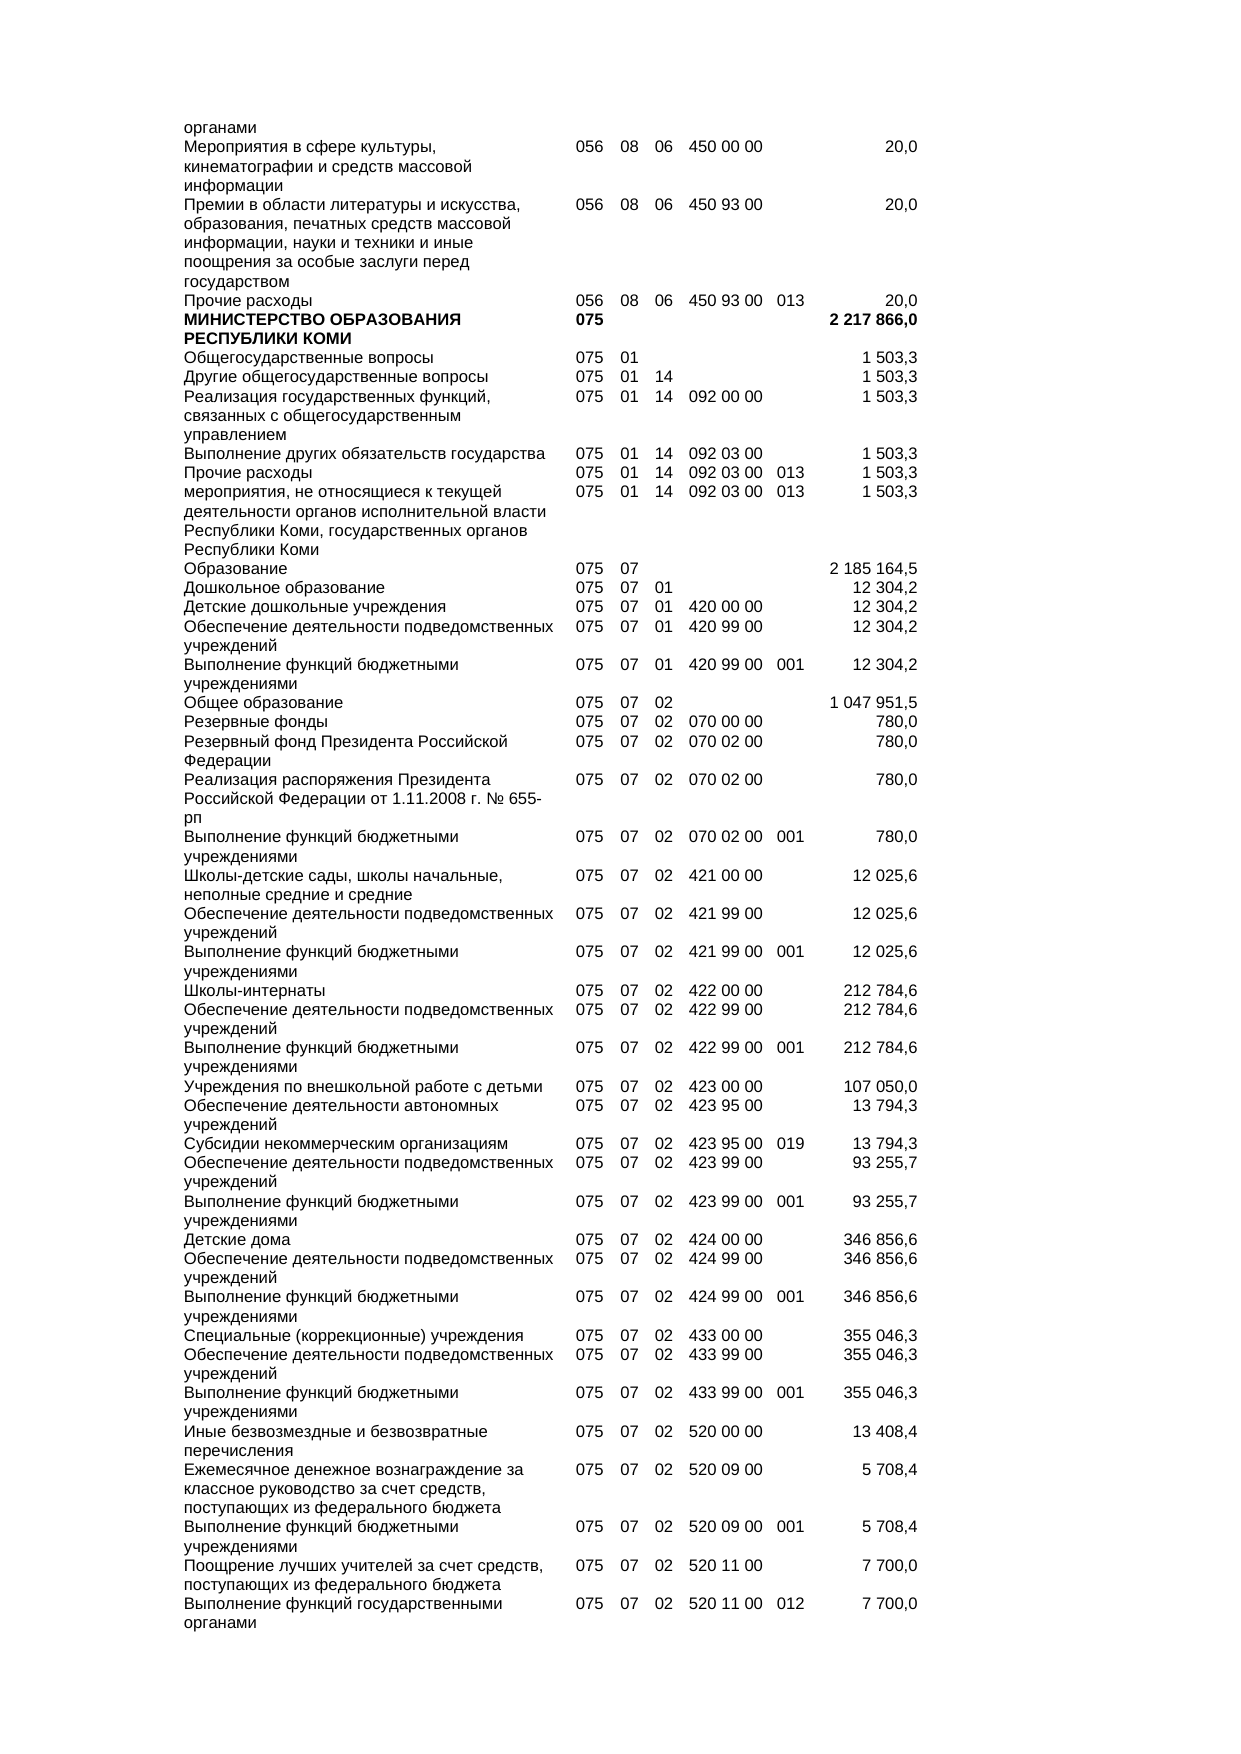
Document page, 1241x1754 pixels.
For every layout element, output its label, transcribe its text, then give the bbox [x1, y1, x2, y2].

table_cell [770, 310, 811, 348]
table_cell 424 99 00 [681, 1249, 770, 1287]
table_cell 070 02 00 [681, 770, 770, 827]
table_cell [770, 195, 811, 291]
table_cell 075 [566, 770, 613, 827]
table_cell 2 217 866,0 [811, 310, 923, 348]
table_cell 07 [613, 1383, 646, 1421]
table_cell 02 [646, 1287, 681, 1326]
table_cell Выполнение функций бюджетными учреждениями [178, 827, 566, 866]
table_cell 092 03 00 [681, 482, 770, 559]
table_cell [923, 1383, 946, 1421]
table_cell 1 503,3 [811, 444, 923, 463]
table_cell 421 99 00 [681, 904, 770, 942]
table_cell [770, 616, 811, 655]
table_cell Выполнение функций бюджетными учреждениями [178, 655, 566, 693]
table_cell [923, 578, 946, 597]
table_cell 075 [566, 1038, 613, 1076]
table_cell 07 [613, 1076, 646, 1096]
table_cell 433 00 00 [681, 1326, 770, 1345]
table_cell 075 [566, 444, 613, 463]
table_cell [681, 693, 770, 712]
table_cell 01 [646, 616, 681, 655]
table_cell 02 [646, 1249, 681, 1287]
table_cell 06 [646, 291, 681, 310]
table_cell [770, 1556, 811, 1594]
table_cell [923, 386, 946, 444]
table_cell 01 [646, 655, 681, 693]
table_cell 07 [613, 1096, 646, 1134]
table_cell [770, 904, 811, 942]
table_cell 14 [646, 444, 681, 463]
table_cell [770, 386, 811, 444]
table_cell 075 [566, 942, 613, 981]
table_cell [923, 1230, 946, 1249]
table_cell Другие общегосударственные вопросы [178, 367, 566, 386]
table_cell [923, 981, 946, 1000]
table_cell 433 99 00 [681, 1383, 770, 1421]
table_cell [770, 1345, 811, 1383]
table_cell 075 [566, 1096, 613, 1134]
table_cell 420 00 00 [681, 597, 770, 616]
table_cell 056 [566, 195, 613, 291]
table_cell 355 046,3 [811, 1326, 923, 1345]
table_cell 012 [770, 1594, 811, 1632]
table_cell [923, 1096, 946, 1134]
table_cell [923, 195, 946, 291]
table_cell [923, 1556, 946, 1594]
table_cell Школы-интернаты [178, 981, 566, 1000]
table_cell [923, 463, 946, 482]
table_cell Обеспечение деятельности подведомственных учреждений [178, 1345, 566, 1383]
table_cell 08 [613, 291, 646, 310]
table_cell 02 [646, 693, 681, 712]
table_cell 422 00 00 [681, 981, 770, 1000]
table_cell 01 [613, 444, 646, 463]
table_cell 346 856,6 [811, 1230, 923, 1249]
table_cell 07 [613, 655, 646, 693]
table_cell 075 [566, 712, 613, 731]
table_cell [923, 693, 946, 712]
table_cell Иные безвозмездные и безвозвратные перечисления [178, 1421, 566, 1460]
table_cell 07 [613, 1556, 646, 1594]
table_cell [923, 1191, 946, 1230]
table_cell 001 [770, 1191, 811, 1230]
table_cell 075 [566, 1191, 613, 1230]
table_cell [681, 367, 770, 386]
table_cell 14 [646, 367, 681, 386]
table_cell 07 [613, 731, 646, 770]
table_cell [770, 1460, 811, 1517]
table_cell [770, 1326, 811, 1345]
table_cell [770, 1000, 811, 1038]
table_cell [681, 118, 770, 137]
table_cell 075 [566, 1556, 613, 1594]
table_cell 013 [770, 463, 811, 482]
table_cell 02 [646, 1191, 681, 1230]
table_cell Обеспечение деятельности подведомственных учреждений [178, 616, 566, 655]
table_cell 12 025,6 [811, 942, 923, 981]
table_cell 12 304,2 [811, 616, 923, 655]
table_cell 12 304,2 [811, 578, 923, 597]
table_cell 02 [646, 731, 681, 770]
table_cell [923, 1345, 946, 1383]
table_cell [923, 291, 946, 310]
table_cell 075 [566, 1230, 613, 1249]
table_cell 07 [613, 1460, 646, 1517]
table_cell Обеспечение деятельности подведомственных учреждений [178, 1000, 566, 1038]
table_cell Детские дошкольные учреждения [178, 597, 566, 616]
table_cell 001 [770, 1517, 811, 1556]
table_cell 13 794,3 [811, 1134, 923, 1153]
table_cell 02 [646, 1134, 681, 1153]
table_cell Выполнение функций бюджетными учреждениями [178, 1517, 566, 1556]
table_cell [613, 310, 646, 348]
table_cell 02 [646, 1038, 681, 1076]
table_cell [923, 597, 946, 616]
table_cell [681, 578, 770, 597]
table_cell 421 99 00 [681, 942, 770, 981]
table_cell 107 050,0 [811, 1076, 923, 1096]
table_cell 20,0 [811, 291, 923, 310]
table_cell 355 046,3 [811, 1383, 923, 1421]
table_cell 450 93 00 [681, 291, 770, 310]
table_cell 07 [613, 1287, 646, 1326]
table_cell Прочие расходы [178, 291, 566, 310]
table_cell [923, 1076, 946, 1096]
table_cell 422 99 00 [681, 1038, 770, 1076]
table_cell 075 [566, 1153, 613, 1191]
table_cell Обеспечение деятельности автономных учреждений [178, 1096, 566, 1134]
table_cell Специальные (коррекционные) учреждения [178, 1326, 566, 1345]
table_cell Обеспечение деятельности подведомственных учреждений [178, 1153, 566, 1191]
table_cell [646, 559, 681, 578]
table_cell 01 [613, 348, 646, 367]
table_cell 212 784,6 [811, 1000, 923, 1038]
table_cell 013 [770, 482, 811, 559]
table_cell 075 [566, 386, 613, 444]
table_cell 93 255,7 [811, 1191, 923, 1230]
table_cell 12 304,2 [811, 597, 923, 616]
table_cell [770, 1153, 811, 1191]
table_cell [923, 1134, 946, 1153]
table_cell 5 708,4 [811, 1460, 923, 1517]
table_cell 450 93 00 [681, 195, 770, 291]
table_cell [770, 1076, 811, 1096]
table_cell 02 [646, 942, 681, 981]
table_cell 07 [613, 1249, 646, 1287]
table_cell [770, 1230, 811, 1249]
table_cell 075 [566, 1517, 613, 1556]
table_cell 075 [566, 1000, 613, 1038]
table_cell 075 [566, 827, 613, 866]
table_cell [923, 1000, 946, 1038]
table_cell [770, 137, 811, 195]
table_cell 075 [566, 559, 613, 578]
table_cell 07 [613, 1134, 646, 1153]
table_cell [923, 310, 946, 348]
table_cell 07 [613, 693, 646, 712]
table_cell 1 503,3 [811, 463, 923, 482]
table_cell 001 [770, 942, 811, 981]
table_cell [923, 559, 946, 578]
table_cell 092 00 00 [681, 386, 770, 444]
table_cell 07 [613, 1326, 646, 1345]
table_cell 423 99 00 [681, 1153, 770, 1191]
table_cell [923, 1038, 946, 1076]
table_cell 075 [566, 1076, 613, 1096]
table_cell [923, 348, 946, 367]
table_cell [923, 1517, 946, 1556]
table_cell 01 [613, 367, 646, 386]
table_cell 02 [646, 1594, 681, 1632]
table_cell Общегосударственные вопросы [178, 348, 566, 367]
table_cell [770, 770, 811, 827]
table_cell 07 [613, 866, 646, 904]
table_cell [770, 367, 811, 386]
table_cell [770, 597, 811, 616]
table_cell [923, 1421, 946, 1460]
table_cell 01 [613, 482, 646, 559]
table_cell Субсидии некоммерческим организациям [178, 1134, 566, 1153]
table_cell 424 00 00 [681, 1230, 770, 1249]
table_cell 780,0 [811, 827, 923, 866]
table_cell 212 784,6 [811, 1038, 923, 1076]
table_cell МИНИСТЕРСТВО ОБРАЗОВАНИЯ РЕСПУБЛИКИ КОМИ [178, 310, 566, 348]
table_cell 420 99 00 [681, 655, 770, 693]
table_cell 7 700,0 [811, 1594, 923, 1632]
table_cell 346 856,6 [811, 1249, 923, 1287]
table_cell 780,0 [811, 770, 923, 827]
table_cell 02 [646, 770, 681, 827]
table_cell 423 00 00 [681, 1076, 770, 1096]
table_cell Образование [178, 559, 566, 578]
table_cell 001 [770, 1038, 811, 1076]
table_cell 1 503,3 [811, 386, 923, 444]
table_cell 423 95 00 [681, 1134, 770, 1153]
table_cell 12 025,6 [811, 866, 923, 904]
table_cell 07 [613, 1594, 646, 1632]
table_cell [770, 559, 811, 578]
table_cell 075 [566, 1134, 613, 1153]
table_cell 420 99 00 [681, 616, 770, 655]
table_cell мероприятия, не относящиеся к текущей деятельности органов исполнительной власти Республики Коми, государственных органов Республики Коми [178, 482, 566, 559]
table_cell [770, 1249, 811, 1287]
table_cell 075 [566, 310, 613, 348]
table_cell Реализация распоряжения Президента Российской Федерации от 1.11.2008 г. № 655-рп [178, 770, 566, 827]
table_cell 02 [646, 904, 681, 942]
table_cell 07 [613, 1421, 646, 1460]
table_cell органами [178, 118, 566, 137]
table_cell [811, 118, 923, 137]
table_cell 075 [566, 1594, 613, 1632]
table_cell 421 00 00 [681, 866, 770, 904]
table_cell 14 [646, 386, 681, 444]
table_cell Детские дома [178, 1230, 566, 1249]
table_cell 070 02 00 [681, 731, 770, 770]
table_cell 001 [770, 1383, 811, 1421]
table_cell 07 [613, 1191, 646, 1230]
table_cell 02 [646, 1383, 681, 1421]
table_cell [923, 367, 946, 386]
table_cell 07 [613, 770, 646, 827]
table_cell [770, 981, 811, 1000]
table_cell 08 [613, 137, 646, 195]
table_cell 075 [566, 981, 613, 1000]
table_cell [770, 118, 811, 137]
table_cell [923, 1326, 946, 1345]
table_cell [770, 866, 811, 904]
table_cell 02 [646, 1230, 681, 1249]
table_cell [923, 137, 946, 195]
table_cell [923, 1460, 946, 1517]
table_cell 075 [566, 616, 613, 655]
table_cell 423 99 00 [681, 1191, 770, 1230]
table_cell 075 [566, 348, 613, 367]
table_cell [770, 348, 811, 367]
table_cell 07 [613, 981, 646, 1000]
table_cell [923, 731, 946, 770]
table_cell 092 03 00 [681, 444, 770, 463]
table_cell [923, 1287, 946, 1326]
table_cell 212 784,6 [811, 981, 923, 1000]
table_cell 14 [646, 482, 681, 559]
table_cell 070 02 00 [681, 827, 770, 866]
table_cell Общее образование [178, 693, 566, 712]
table_cell [923, 1594, 946, 1632]
table_cell 93 255,7 [811, 1153, 923, 1191]
table_cell 075 [566, 463, 613, 482]
table_cell 001 [770, 827, 811, 866]
table_cell 02 [646, 1076, 681, 1096]
table_cell Выполнение функций бюджетными учреждениями [178, 1038, 566, 1076]
table_cell [566, 118, 613, 137]
table_cell 01 [646, 597, 681, 616]
table_cell 423 95 00 [681, 1096, 770, 1134]
table_cell 013 [770, 291, 811, 310]
table_cell 075 [566, 1460, 613, 1517]
table_cell [770, 693, 811, 712]
table_cell Выполнение функций государственными органами [178, 1594, 566, 1632]
table_cell Школы-детские сады, школы начальные, неполные средние и средние [178, 866, 566, 904]
table_cell 075 [566, 655, 613, 693]
table_cell 06 [646, 195, 681, 291]
table_cell 07 [613, 904, 646, 942]
table_cell [646, 310, 681, 348]
table_cell 5 708,4 [811, 1517, 923, 1556]
table_cell 520 00 00 [681, 1421, 770, 1460]
table_cell 20,0 [811, 195, 923, 291]
table_cell Выполнение функций бюджетными учреждениями [178, 1191, 566, 1230]
table_cell [646, 118, 681, 137]
table_cell 056 [566, 137, 613, 195]
table_cell 07 [613, 1517, 646, 1556]
table_cell [770, 1421, 811, 1460]
table_cell 12 304,2 [811, 655, 923, 693]
table_cell 433 99 00 [681, 1345, 770, 1383]
table_cell 075 [566, 367, 613, 386]
table_cell [923, 904, 946, 942]
table_cell 1 503,3 [811, 348, 923, 367]
table_cell 075 [566, 693, 613, 712]
table_cell 13 794,3 [811, 1096, 923, 1134]
table_cell [923, 1153, 946, 1191]
table_cell 2 185 164,5 [811, 559, 923, 578]
table_cell 075 [566, 1421, 613, 1460]
table_cell 01 [613, 463, 646, 482]
table_cell 02 [646, 1000, 681, 1038]
table_cell Выполнение функций бюджетными учреждениями [178, 942, 566, 981]
table_cell 075 [566, 578, 613, 597]
table_cell Выполнение функций бюджетными учреждениями [178, 1287, 566, 1326]
table_cell [923, 118, 946, 137]
table_cell [770, 578, 811, 597]
table_cell 07 [613, 578, 646, 597]
table_cell 01 [613, 386, 646, 444]
table_cell 075 [566, 731, 613, 770]
table_cell 001 [770, 1287, 811, 1326]
table_cell [646, 348, 681, 367]
table_cell Учреждения по внешкольной работе с детьми [178, 1076, 566, 1096]
table_cell 092 03 00 [681, 463, 770, 482]
table_cell [923, 616, 946, 655]
table_cell 13 408,4 [811, 1421, 923, 1460]
table_cell 01 [646, 578, 681, 597]
table_cell Ежемесячное денежное вознаграждение за классное руководство за счет средств, поступающих из федерального бюджета [178, 1460, 566, 1517]
table_cell Премии в области литературы и искусства, образования, печатных средств массовой информации, науки и техники и иные поощрения за особые заслуги перед государством [178, 195, 566, 291]
table_cell 1 503,3 [811, 482, 923, 559]
table_cell [770, 1096, 811, 1134]
table_cell 7 700,0 [811, 1556, 923, 1594]
table_cell 520 09 00 [681, 1460, 770, 1517]
table_cell Обеспечение деятельности подведомственных учреждений [178, 1249, 566, 1287]
table_cell 424 99 00 [681, 1287, 770, 1326]
table_cell Резервные фонды [178, 712, 566, 731]
table_cell 02 [646, 1556, 681, 1594]
table_cell [923, 942, 946, 981]
table_cell 520 09 00 [681, 1517, 770, 1556]
table_cell 346 856,6 [811, 1287, 923, 1326]
table_cell Поощрение лучших учителей за счет средств, поступающих из федерального бюджета [178, 1556, 566, 1594]
table_cell 07 [613, 1000, 646, 1038]
table_cell 1 503,3 [811, 367, 923, 386]
table_cell [681, 348, 770, 367]
table_cell Выполнение других обязательств государства [178, 444, 566, 463]
table_cell 070 00 00 [681, 712, 770, 731]
table_cell 1 047 951,5 [811, 693, 923, 712]
table_cell [681, 559, 770, 578]
table_cell [770, 712, 811, 731]
table_cell 02 [646, 827, 681, 866]
table_cell [770, 731, 811, 770]
table_cell [923, 712, 946, 731]
table_cell 056 [566, 291, 613, 310]
table_cell [923, 482, 946, 559]
table_cell 450 00 00 [681, 137, 770, 195]
table_cell 075 [566, 1326, 613, 1345]
table_cell 07 [613, 597, 646, 616]
table_cell 075 [566, 1383, 613, 1421]
table_cell 14 [646, 463, 681, 482]
table_cell 07 [613, 1230, 646, 1249]
table_cell 02 [646, 1517, 681, 1556]
table_cell 075 [566, 1287, 613, 1326]
table_cell 02 [646, 1096, 681, 1134]
table_cell Прочие расходы [178, 463, 566, 482]
table_cell [923, 827, 946, 866]
table_cell 780,0 [811, 712, 923, 731]
table_cell 02 [646, 1153, 681, 1191]
table_cell 07 [613, 1153, 646, 1191]
table_cell 07 [613, 559, 646, 578]
table_cell [923, 1249, 946, 1287]
table_cell Реализация государственных функций, связанных с общегосударственным управлением [178, 386, 566, 444]
table_cell 20,0 [811, 137, 923, 195]
table_cell 780,0 [811, 731, 923, 770]
table_cell [770, 444, 811, 463]
table_cell 12 025,6 [811, 904, 923, 942]
table_cell Обеспечение деятельности подведомственных учреждений [178, 904, 566, 942]
table_cell Резервный фонд Президента Российской Федерации [178, 731, 566, 770]
table_cell 08 [613, 195, 646, 291]
table_cell 001 [770, 655, 811, 693]
table_cell Мероприятия в сфере культуры, кинематографии и средств массовой информации [178, 137, 566, 195]
table_cell 075 [566, 1345, 613, 1383]
table_cell 520 11 00 [681, 1556, 770, 1594]
table_cell 075 [566, 482, 613, 559]
table_cell 07 [613, 827, 646, 866]
table_cell 520 11 00 [681, 1594, 770, 1632]
table_cell 075 [566, 597, 613, 616]
table_cell [613, 118, 646, 137]
table_cell 02 [646, 1421, 681, 1460]
table_cell 075 [566, 866, 613, 904]
table_cell [681, 310, 770, 348]
table_cell [923, 770, 946, 827]
table_cell 07 [613, 1345, 646, 1383]
table_cell [923, 655, 946, 693]
table_cell Дошкольное образование [178, 578, 566, 597]
table_cell [923, 444, 946, 463]
table_cell 07 [613, 712, 646, 731]
table_cell [923, 866, 946, 904]
table_cell 07 [613, 942, 646, 981]
table_cell 02 [646, 1345, 681, 1383]
table_cell 02 [646, 712, 681, 731]
table_cell 02 [646, 1460, 681, 1517]
table_cell 075 [566, 904, 613, 942]
table_cell 02 [646, 1326, 681, 1345]
table_cell 019 [770, 1134, 811, 1153]
table_cell 355 046,3 [811, 1345, 923, 1383]
table_cell 02 [646, 866, 681, 904]
table_cell 07 [613, 616, 646, 655]
table_cell 075 [566, 1249, 613, 1287]
table_cell Выполнение функций бюджетными учреждениями [178, 1383, 566, 1421]
table_cell 07 [613, 1038, 646, 1076]
table_cell 422 99 00 [681, 1000, 770, 1038]
table_cell 06 [646, 137, 681, 195]
table_cell 02 [646, 981, 681, 1000]
